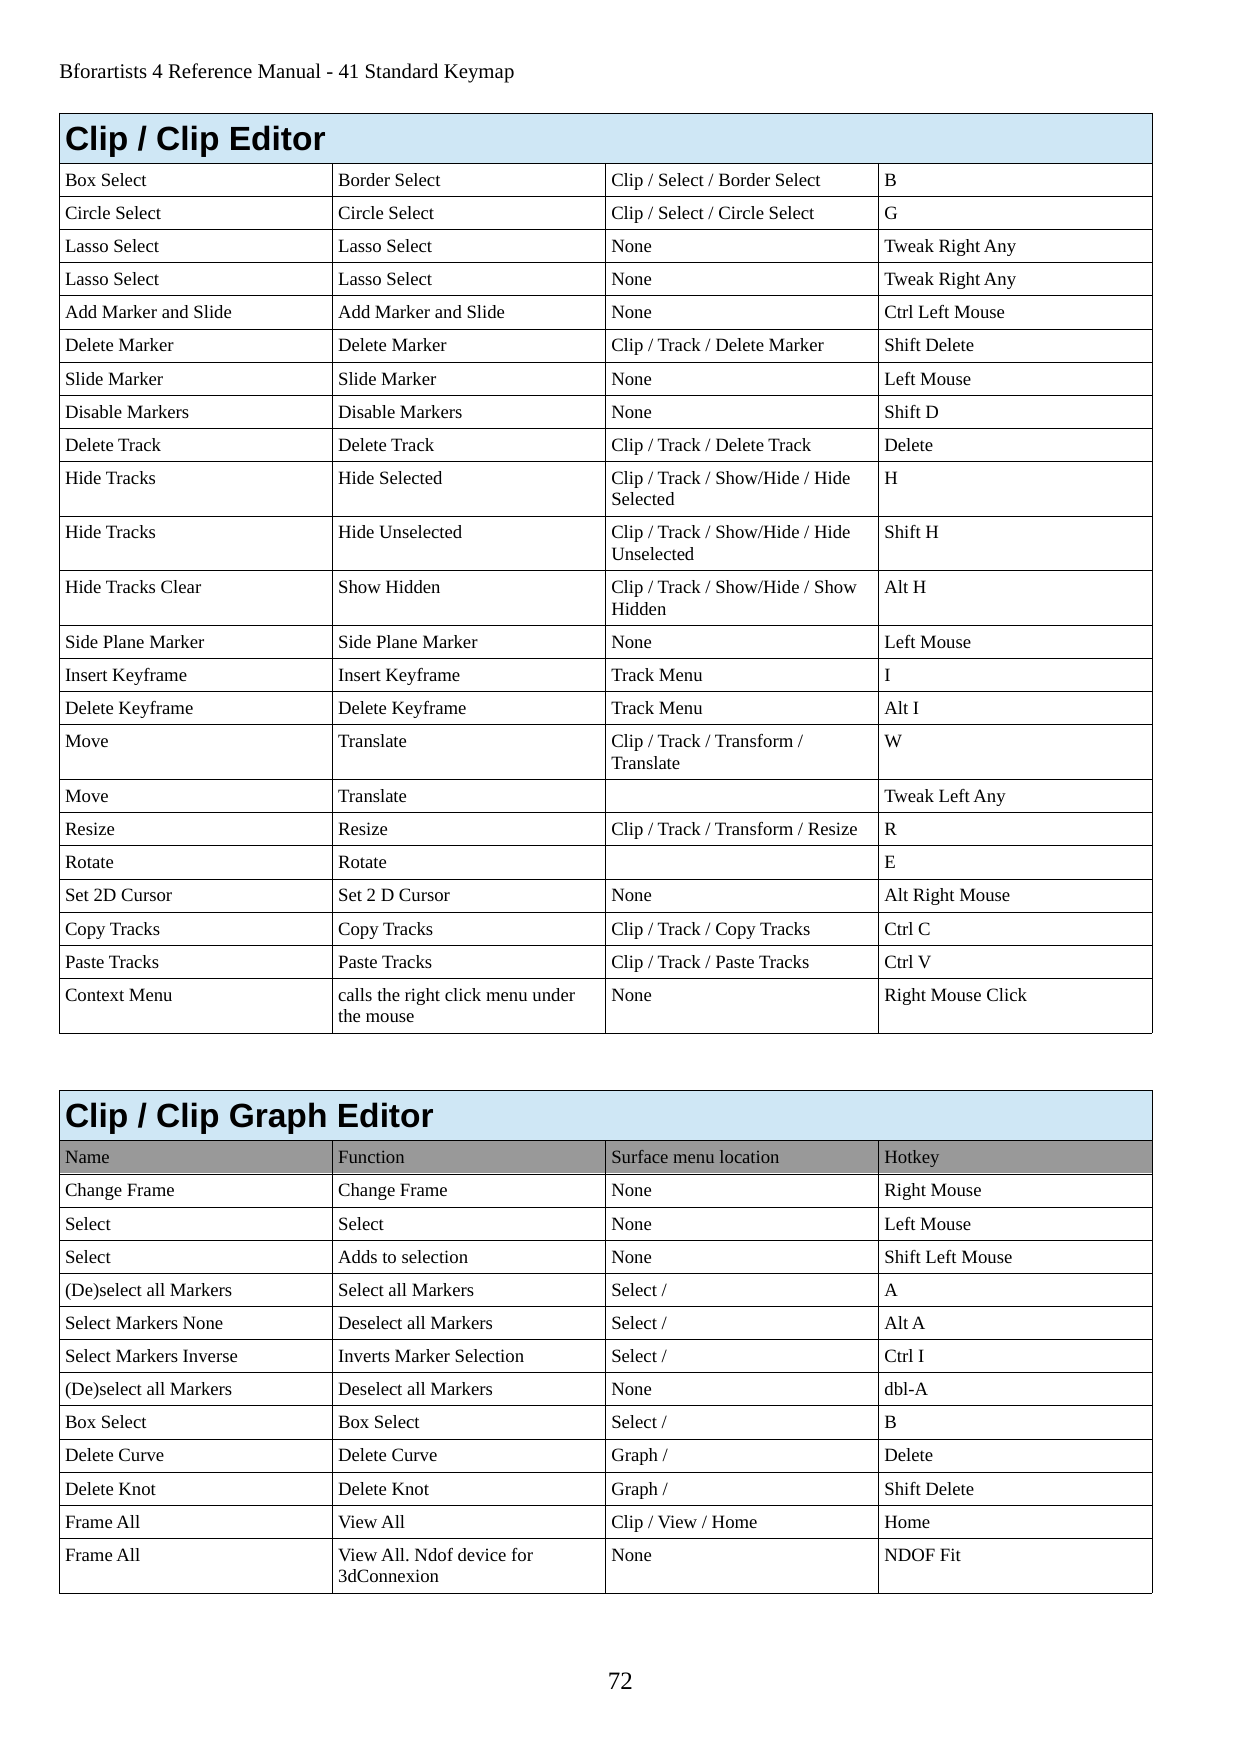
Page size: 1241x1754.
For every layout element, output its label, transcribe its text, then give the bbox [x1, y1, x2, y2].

table_cell NDOF Fit [879, 1539, 1152, 1592]
table_cell Clip / Track / Paste Tracks [606, 946, 878, 978]
table_cell Delete Track [333, 429, 605, 461]
table_cell Delete [879, 429, 1152, 461]
table_cell Select [60, 1241, 332, 1273]
table_cell Track Menu [606, 692, 878, 724]
table_cell None [606, 1175, 878, 1207]
table_header Clip / Clip Editor [60, 114, 1152, 163]
table_cell Show Hidden [333, 571, 605, 625]
table_cell Move [60, 780, 332, 812]
table_cell Alt I [879, 692, 1152, 724]
table_cell Add Marker and Slide [60, 296, 332, 328]
table_cell Move [60, 725, 332, 779]
table_cell B [879, 164, 1152, 196]
table_cell Clip / Track / Show/Hide / Show Hidden [606, 571, 878, 625]
table_cell Name [60, 1141, 332, 1173]
table_header Clip / Clip Graph Editor [60, 1091, 1152, 1140]
table_cell Left Mouse [879, 1208, 1152, 1240]
table_cell Border Select [333, 164, 605, 196]
table_cell Translate [333, 780, 605, 812]
table_cell Ctrl I [879, 1340, 1152, 1372]
table_cell Frame All [60, 1539, 332, 1592]
table_cell View All. Ndof device for 3dConnexion [333, 1539, 605, 1592]
table_cell None [606, 1208, 878, 1240]
table_cell G [879, 197, 1152, 229]
table_cell Delete [879, 1440, 1152, 1472]
table_cell Side Plane Marker [60, 626, 332, 658]
table_cell Side Plane Marker [333, 626, 605, 658]
table_cell Surface menu location [606, 1141, 878, 1173]
table_cell Select / [606, 1340, 878, 1372]
table_cell Ctrl Left Mouse [879, 296, 1152, 328]
table_cell Delete Curve [333, 1440, 605, 1472]
table_cell Right Mouse Click [879, 979, 1152, 1032]
table_cell Select Markers Inverse [60, 1340, 332, 1372]
table_cell Track Menu [606, 659, 878, 691]
table_cell Ctrl V [879, 946, 1152, 978]
table_cell Left Mouse [879, 626, 1152, 658]
table_cell View All [333, 1506, 605, 1538]
table_cell Clip / Track / Delete Track [606, 429, 878, 461]
table_cell [606, 780, 878, 812]
table_cell Hide Tracks Clear [60, 571, 332, 625]
table_cell Rotate [60, 846, 332, 878]
table_cell None [606, 626, 878, 658]
table_cell Lasso Select [60, 230, 332, 262]
table_cell Delete Knot [60, 1473, 332, 1505]
table_cell Delete Track [60, 429, 332, 461]
table_cell Hide Tracks [60, 517, 332, 570]
table_cell W [879, 725, 1152, 779]
table_cell None [606, 880, 878, 912]
table_cell Slide Marker [60, 363, 332, 395]
table_cell Clip / Track / Copy Tracks [606, 913, 878, 945]
table_cell E [879, 846, 1152, 878]
table_cell None [606, 1373, 878, 1405]
table_cell Select / [606, 1274, 878, 1306]
table_cell None [606, 396, 878, 428]
table_cell Left Mouse [879, 363, 1152, 395]
table_cell Shift Left Mouse [879, 1241, 1152, 1273]
table_cell Alt A [879, 1307, 1152, 1339]
table_cell Deselect all Markers [333, 1373, 605, 1405]
table_cell Resize [60, 813, 332, 845]
table_cell Clip / View / Home [606, 1506, 878, 1538]
table_cell Copy Tracks [333, 913, 605, 945]
table_cell Clip / Track / Delete Marker [606, 330, 878, 362]
table_cell Clip / Select / Circle Select [606, 197, 878, 229]
table_cell Rotate [333, 846, 605, 878]
table_cell Insert Keyframe [333, 659, 605, 691]
table_cell Select [60, 1208, 332, 1240]
table_cell Paste Tracks [333, 946, 605, 978]
table_cell Delete Marker [333, 330, 605, 362]
table_cell Change Frame [60, 1175, 332, 1207]
table_cell Home [879, 1506, 1152, 1538]
table_cell Graph / [606, 1473, 878, 1505]
table_cell Insert Keyframe [60, 659, 332, 691]
table_cell Lasso Select [333, 230, 605, 262]
table_cell dbl-A [879, 1373, 1152, 1405]
table_cell Box Select [60, 164, 332, 196]
table_cell Lasso Select [60, 263, 332, 295]
table_cell Deselect all Markers [333, 1307, 605, 1339]
table_cell None [606, 363, 878, 395]
table_cell Box Select [60, 1406, 332, 1438]
table_cell B [879, 1406, 1152, 1438]
table_cell None [606, 979, 878, 1032]
table_cell Shift D [879, 396, 1152, 428]
table_cell A [879, 1274, 1152, 1306]
table_cell Select / [606, 1406, 878, 1438]
table_cell Frame All [60, 1506, 332, 1538]
table_cell None [606, 263, 878, 295]
table_cell Tweak Left Any [879, 780, 1152, 812]
table_cell Delete Keyframe [333, 692, 605, 724]
table_cell None [606, 296, 878, 328]
table_cell Translate [333, 725, 605, 779]
table_cell Shift Delete [879, 330, 1152, 362]
table_cell None [606, 230, 878, 262]
table_cell Slide Marker [333, 363, 605, 395]
table_cell H [879, 462, 1152, 516]
table_cell None [606, 1241, 878, 1273]
table_cell Right Mouse [879, 1175, 1152, 1207]
table_cell Circle Select [333, 197, 605, 229]
table_cell Copy Tracks [60, 913, 332, 945]
table_cell Hide Tracks [60, 462, 332, 516]
table_cell Clip / Track / Transform / Resize [606, 813, 878, 845]
table_cell Function [333, 1141, 605, 1173]
table_cell Alt H [879, 571, 1152, 625]
table_cell Hide Unselected [333, 517, 605, 570]
table_cell Paste Tracks [60, 946, 332, 978]
table_cell Delete Curve [60, 1440, 332, 1472]
table_cell Delete Marker [60, 330, 332, 362]
table_cell Circle Select [60, 197, 332, 229]
table_cell Clip / Track / Transform / Translate [606, 725, 878, 779]
table_cell Lasso Select [333, 263, 605, 295]
table_cell Ctrl C [879, 913, 1152, 945]
table_cell calls the right click menu under the mouse [333, 979, 605, 1032]
table_cell Delete Keyframe [60, 692, 332, 724]
table_cell I [879, 659, 1152, 691]
table_cell Tweak Right Any [879, 263, 1152, 295]
table_cell Change Frame [333, 1175, 605, 1207]
table_cell Set 2 D Cursor [333, 880, 605, 912]
table_cell Context Menu [60, 979, 332, 1032]
table_cell R [879, 813, 1152, 845]
table_cell Graph / [606, 1440, 878, 1472]
table_cell Clip / Track / Show/Hide / Hide Unselected [606, 517, 878, 570]
table_cell Disable Markers [60, 396, 332, 428]
table_cell Clip / Select / Border Select [606, 164, 878, 196]
table_cell Hotkey [879, 1141, 1152, 1173]
table_cell Box Select [333, 1406, 605, 1438]
table_cell Set 2D Cursor [60, 880, 332, 912]
table_cell Select all Markers [333, 1274, 605, 1306]
table_cell Select Markers None [60, 1307, 332, 1339]
table_cell Select / [606, 1307, 878, 1339]
table_cell Resize [333, 813, 605, 845]
table_cell Alt Right Mouse [879, 880, 1152, 912]
table_cell Tweak Right Any [879, 230, 1152, 262]
table_cell None [606, 1539, 878, 1592]
table_cell Hide Selected [333, 462, 605, 516]
table_cell Delete Knot [333, 1473, 605, 1505]
table_cell (De)select all Markers [60, 1274, 332, 1306]
table_cell Inverts Marker Selection [333, 1340, 605, 1372]
table_cell Adds to selection [333, 1241, 605, 1273]
table_cell Select [333, 1208, 605, 1240]
table_cell Disable Markers [333, 396, 605, 428]
table_cell Add Marker and Slide [333, 296, 605, 328]
table_cell Clip / Track / Show/Hide / Hide Selected [606, 462, 878, 516]
table_cell [606, 846, 878, 878]
table_cell Shift H [879, 517, 1152, 570]
table_cell (De)select all Markers [60, 1373, 332, 1405]
table_cell Shift Delete [879, 1473, 1152, 1505]
